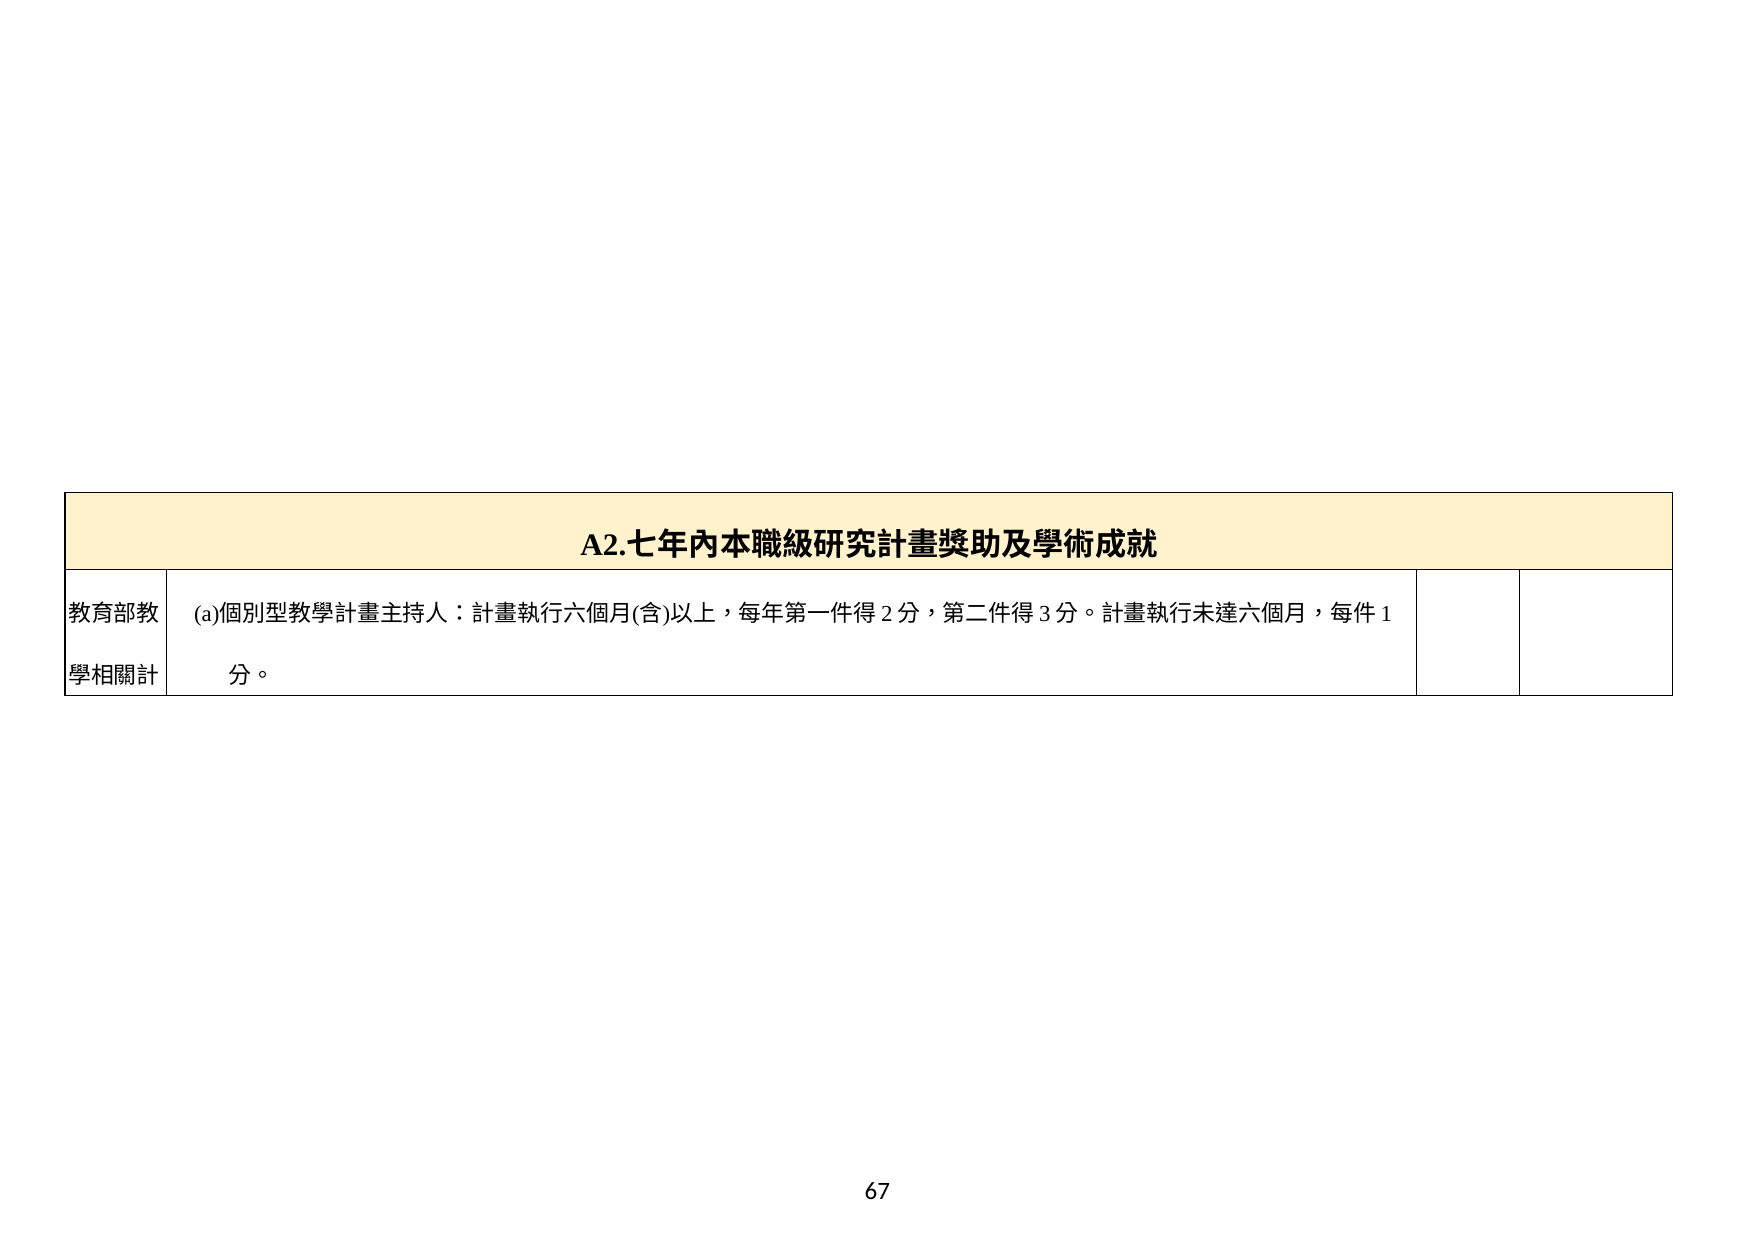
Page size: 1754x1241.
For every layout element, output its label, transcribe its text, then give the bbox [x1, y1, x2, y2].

table_cell [1417, 570, 1519, 695]
table_cell [1520, 570, 1672, 695]
table_cell 教育部教學相關計 [66, 570, 166, 695]
table_cell (a)個別型教學計畫主持人：計畫執行六個月(含)以上，每年第一件得2分，第二件得3分。計畫執行未達六個月，每件1分。 [167, 570, 1416, 695]
table_header A2.七年內本職級研究計畫獎助及學術成就 [66, 493, 1672, 569]
